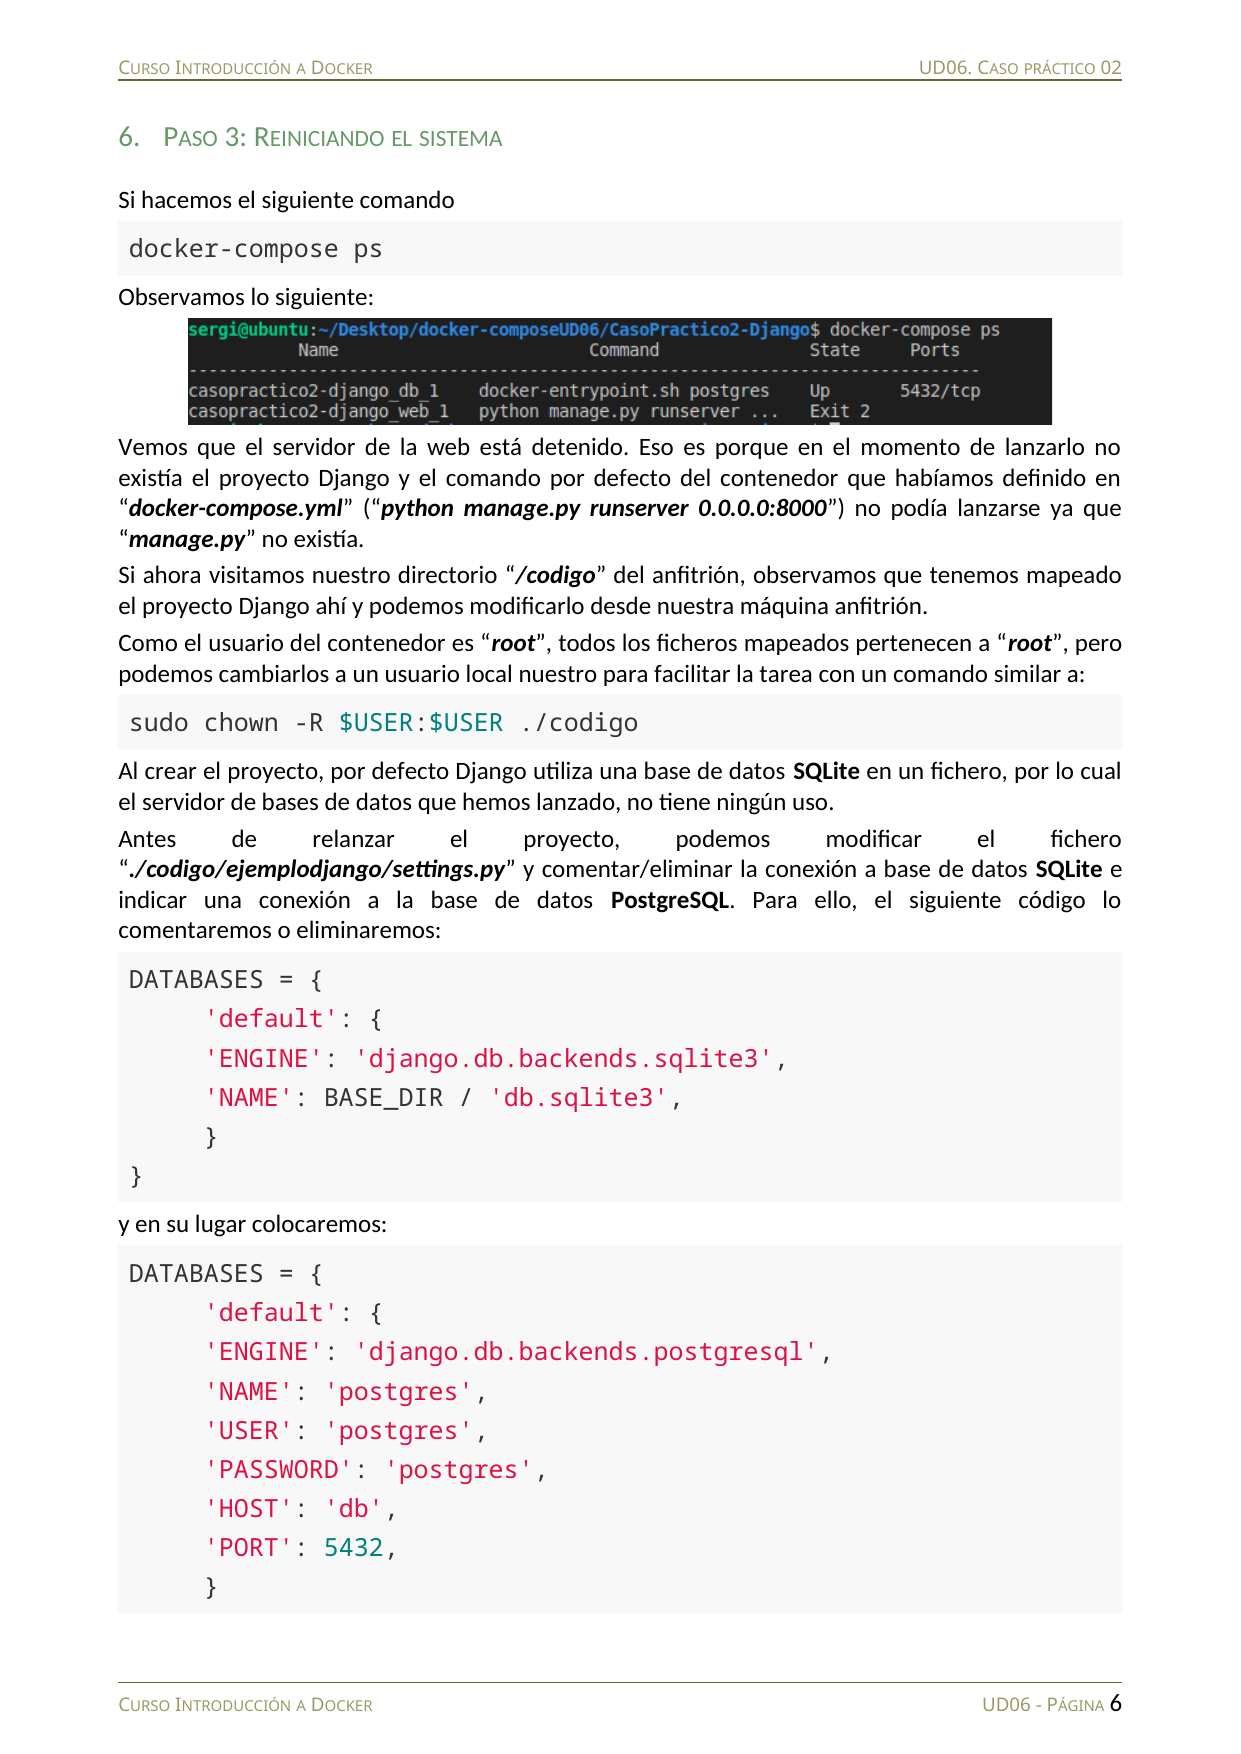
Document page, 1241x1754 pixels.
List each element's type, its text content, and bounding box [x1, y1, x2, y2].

text Al crear el proyecto, por defecto Django utiliza una base de datos SQLite en un fichero, por lo cual el servidor de bases de datos que hemos lanzado, no tiene ningún uso. [118, 756, 1122, 817]
subtitle Paso 3: Reiniciando el sistema [118, 118, 1122, 154]
text Si ahora visitamos nuestro directorio “/codigo” del anfitrión, observamos que tenemos mapeado el proyecto Django ahí y podemos modificarlo desde nuestra máquina anfitrión. [118, 560, 1122, 621]
picture [188, 318, 1053, 425]
text Como el usuario del contenedor es “root”, todos los ficheros mapeados pertenecen a “root”, pero podemos cambiarlos a un usuario local nuestro para facilitar la tarea con un comando similar a: [118, 627, 1122, 688]
text y en su lugar colocaremos: [118, 1208, 1122, 1239]
table_header sudo chown -R $USER:$USER ./codigo [118, 695, 1122, 749]
text Vemos que el servidor de la web está detenido. Eso es porque en el momento de lanzarlo no existía el proyecto Django y el comando por defecto del contenedor que habíamos definido en “docker-compose.yml” (“python manage.py runserver 0.0.0.0:8000”) no podía lanzarse ya que “manage.py” no existía. [118, 431, 1122, 553]
table_header DATABASES = { 'default': { 'ENGINE': 'django.db.backends.sqlite3', 'NAME': BASE_DIR / 'db.sqlite3', } } [118, 952, 1122, 1202]
text Antes de relanzar el proyecto, podemos modificar el fichero “./codigo/ejemplodjango/settings.py” y comentar/eliminar la conexión a base de datos SQLite e indicar una conexión a la base de datos PostgreSQL. Para ello, el siguiente código lo comentaremos o eliminaremos: [118, 823, 1122, 945]
table_header DATABASES = { 'default': { 'ENGINE': 'django.db.backends.postgresql', 'NAME': 'postgres', 'USER': 'postgres', 'PASSWORD': 'postgres', 'HOST': 'db', 'PORT': 5432, } [118, 1245, 1122, 1613]
table_header docker-compose ps [118, 221, 1122, 276]
text Observamos lo siguiente: [118, 282, 1122, 312]
text Si hacemos el siguiente comando [118, 184, 1122, 214]
